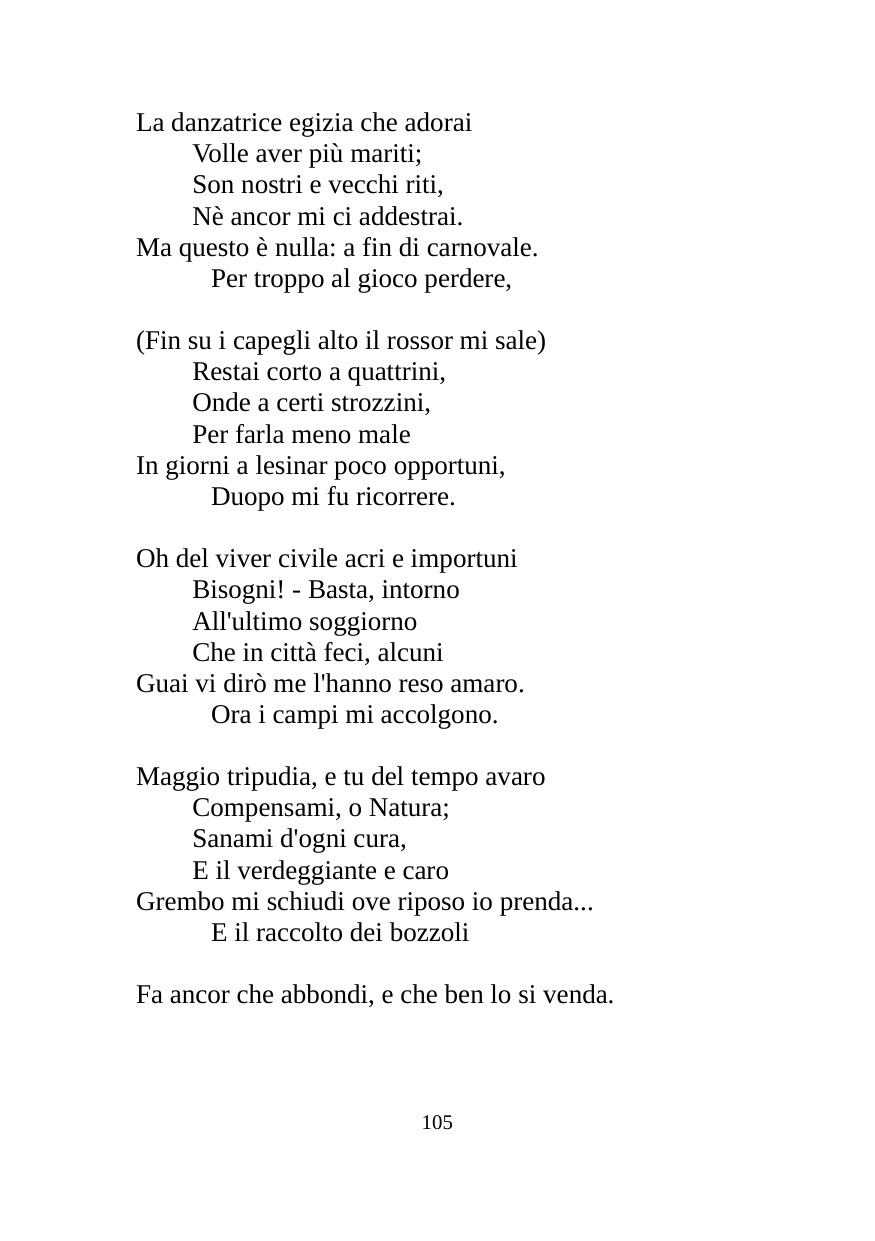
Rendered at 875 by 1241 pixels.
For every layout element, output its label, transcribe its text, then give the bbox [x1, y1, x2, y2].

text Restai corto a quattrini, [162, 355, 768, 387]
text E il verdeggiante e caro [162, 854, 768, 885]
text E il raccolto dei bozzoli [181, 916, 768, 947]
text Compensami, o Natura; [162, 791, 768, 823]
text In giorni a lesinar poco opportuni, [106, 449, 768, 480]
text Onde a certi strozzini, [162, 387, 768, 418]
text Fa ancor che abbondi, e che ben lo si venda. [106, 978, 768, 1009]
text Oh del viver civile acri e importuni [106, 542, 768, 573]
text Per troppo al gioco perdere, [181, 262, 768, 293]
text Ora i campi mi accolgono. [181, 698, 768, 729]
text Per farla meno male [162, 418, 768, 449]
text Duopo mi fu ricorrere. [181, 480, 768, 511]
text Nè ancor mi ci addestrai. [162, 200, 768, 231]
text La danzatrice egizia che adorai [106, 106, 768, 137]
text (Fin su i capegli alto il rossor mi sale) [106, 324, 768, 355]
text Che in città feci, alcuni [162, 636, 768, 667]
text All'ultimo soggiorno [162, 604, 768, 636]
text Grembo mi schiudi ove riposo io prenda... [106, 885, 768, 916]
text Volle aver più mariti; [162, 137, 768, 168]
text Son nostri e vecchi riti, [162, 168, 768, 200]
text Maggio tripudia, e tu del tempo avaro [106, 760, 768, 791]
text Ma questo è nulla: a fin di carnovale. [106, 231, 768, 262]
text Guai vi dirò me l'hanno reso amaro. [106, 667, 768, 698]
text Sanami d'ogni cura, [162, 823, 768, 854]
text Bisogni! - Basta, intorno [162, 573, 768, 604]
